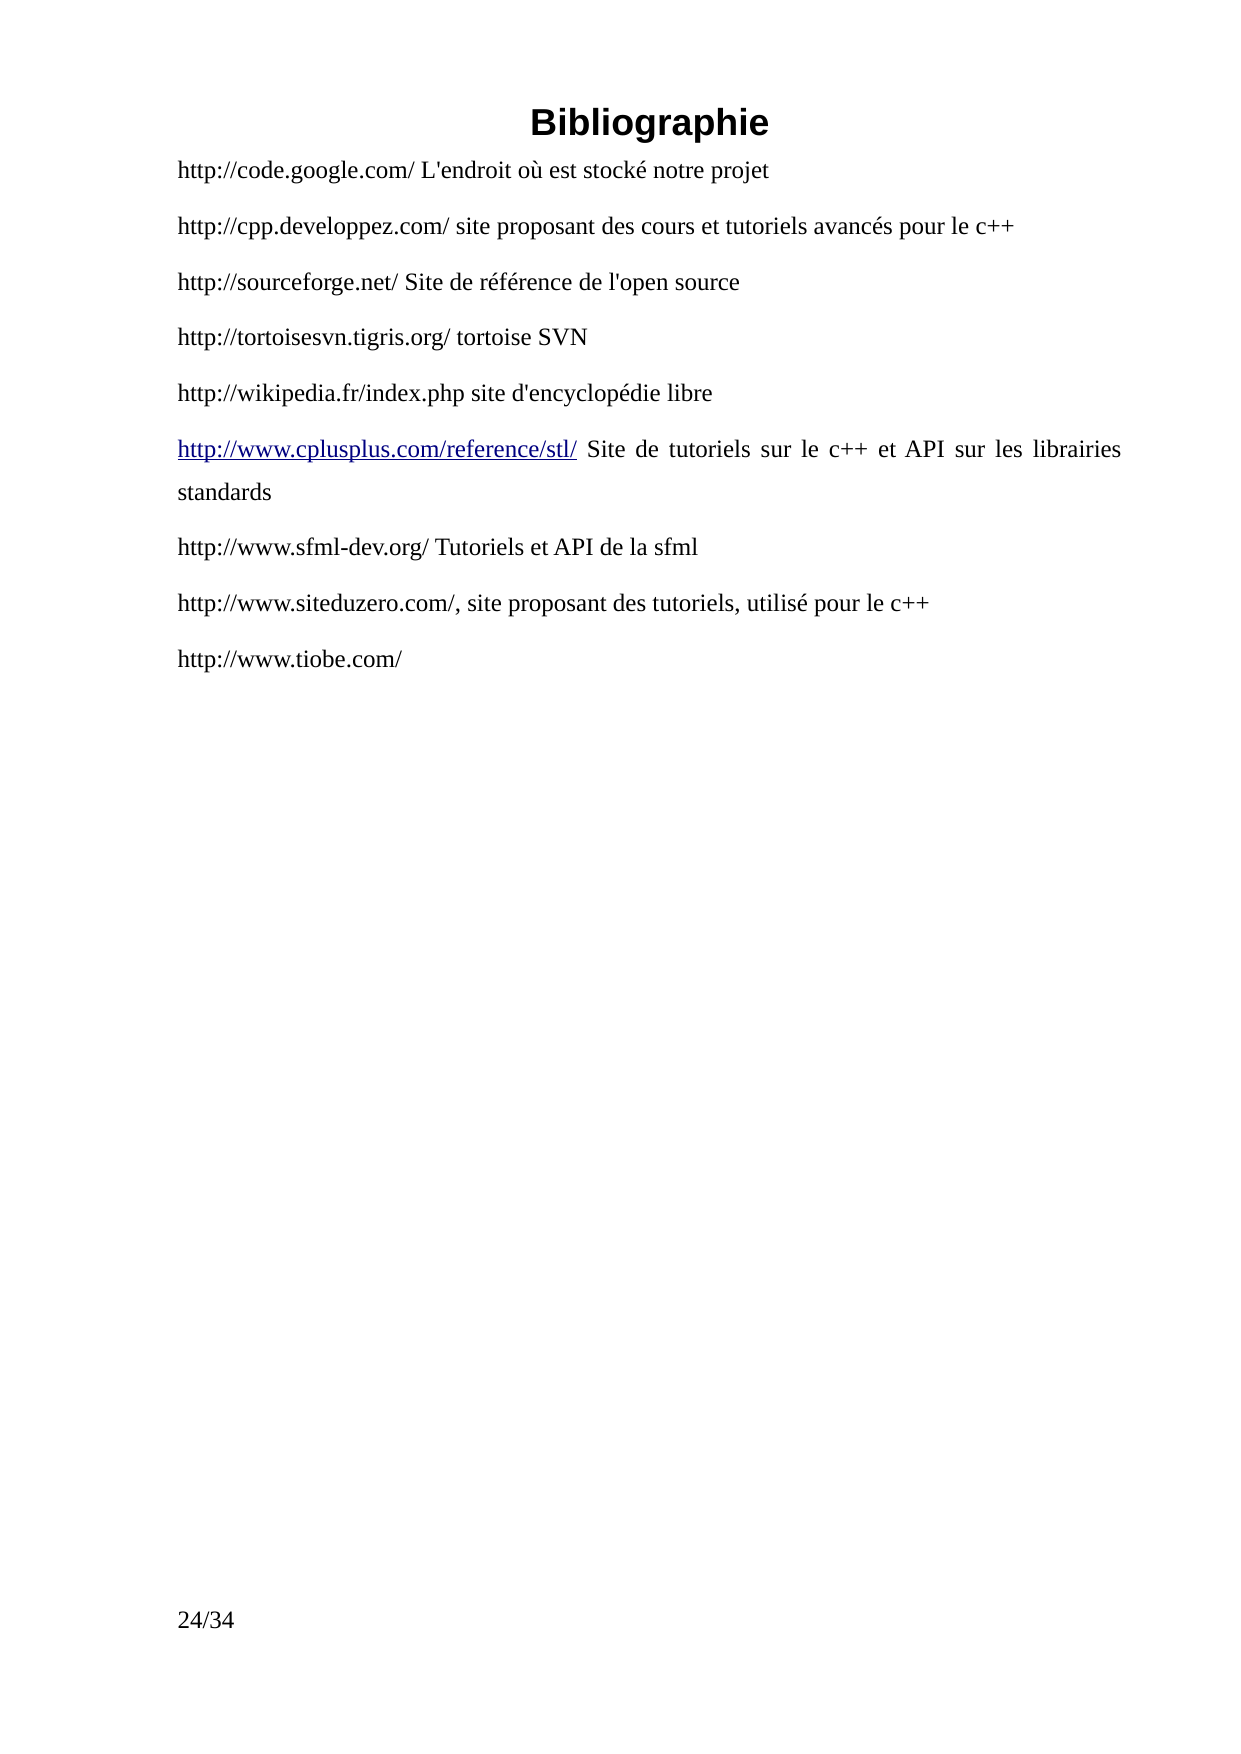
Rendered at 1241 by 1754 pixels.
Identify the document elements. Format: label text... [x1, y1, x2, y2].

text http://code.google.com/ L'endroit où est stocké notre projet [177, 156, 1122, 184]
text http://tortoisesvn.tigris.org/ tortoise SVN [177, 322, 1122, 351]
text http://cpp.developpez.com/ site proposant des cours et tutoriels avancés pour le c++ [177, 211, 1122, 240]
text http://www.sfml-dev.org/ Tutoriels et API de la sfml [177, 532, 1122, 561]
text http://sourceforge.net/ Site de référence de l'open source [177, 267, 1122, 296]
text http://www.siteduzero.com/, site proposant des tutoriels, utilisé pour le c++ [177, 588, 1122, 617]
subtitle Bibliographie [177, 100, 1122, 143]
text http://www.tiobe.com/ [177, 644, 1122, 672]
text http://www.cplusplus.com/reference/stl/ Site de tutoriels sur le c++ et API sur les librairies standards [177, 434, 1122, 506]
text http://wikipedia.fr/index.php site d'encyclopédie libre [177, 378, 1122, 407]
